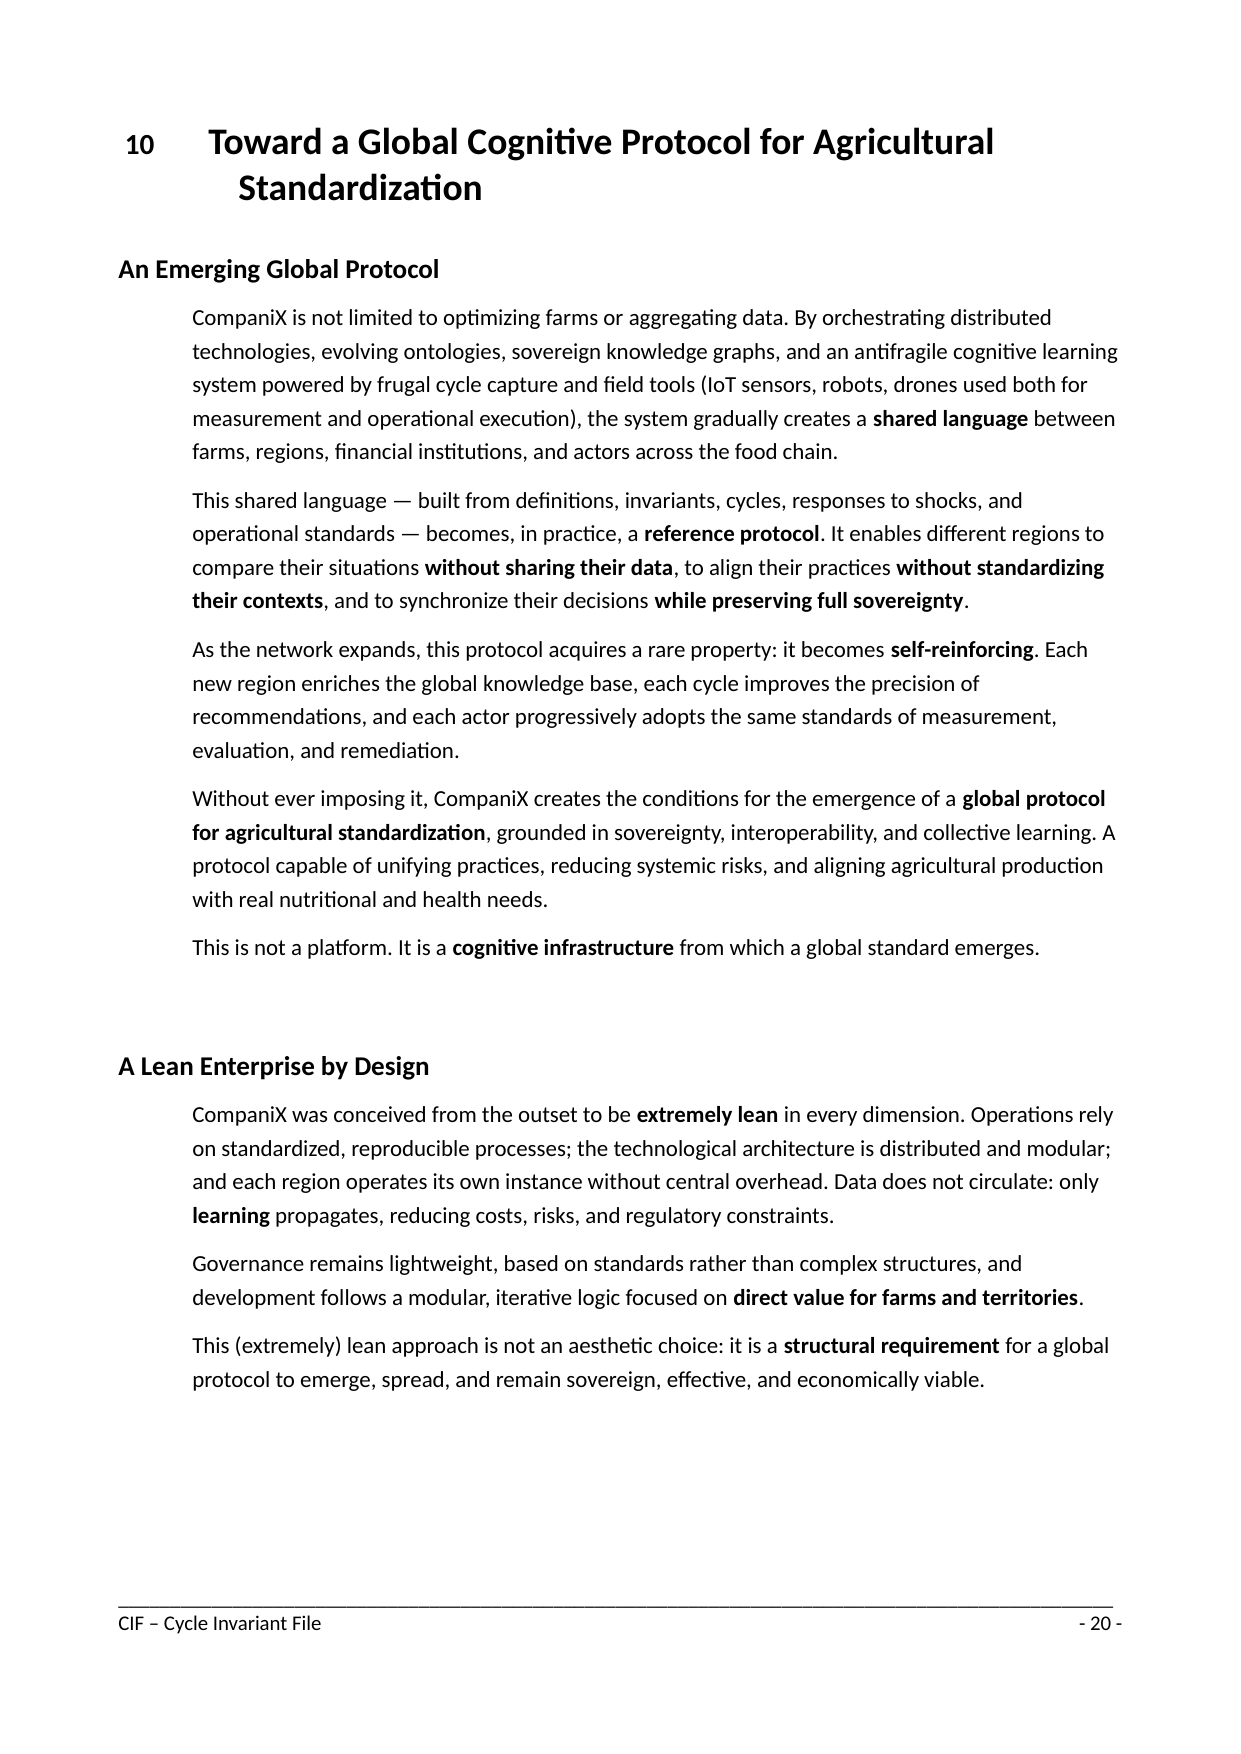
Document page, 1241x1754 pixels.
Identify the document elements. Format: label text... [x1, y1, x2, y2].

text This shared language — built from definitions, invariants, cycles, responses to shocks, and operational standards — becomes, in practice, a reference protocol. It enables different regions to compare their situations without sharing their data, to align their practices without standardizing their contexts, and to synchronize their decisions while preserving full sovereignty. [192, 486, 1122, 615]
text Without ever imposing it, CompaniX creates the conditions for the emergence of a global protocol for agricultural standardization, grounded in sovereignty, interoperability, and collective learning. A protocol capable of unifying practices, reducing systemic risks, and aligning agricultural production with real nutritional and health needs. [192, 784, 1122, 913]
text This is not a platform. It is a cognitive infrastructure from which a global standard emerges. [192, 933, 1122, 962]
subtitle Toward a Global Cognitive Protocol for Agricultural Standardization [118, 118, 1122, 210]
text As the network expands, this protocol acquires a rare property: it becomes self‑reinforcing. Each new region enriches the global knowledge base, each cycle improves the precision of recommendations, and each actor progressively adopts the same standards of measurement, evaluation, and remediation. [192, 635, 1122, 764]
text A Lean Enterprise by Design [118, 1049, 1122, 1082]
text An Emerging Global Protocol [118, 252, 1122, 285]
text CompaniX was conceived from the outset to be extremely lean in every dimension. Operations rely on standardized, reproducible processes; the technological architecture is distributed and modular; and each region operates its own instance without central overhead. Data does not circulate: only learning propagates, reducing costs, risks, and regulatory constraints. [192, 1100, 1122, 1229]
text This (extremely) lean approach is not an aesthetic choice: it is a structural requirement for a global protocol to emerge, spread, and remain sovereign, effective, and economically viable. [192, 1331, 1122, 1393]
text Governance remains lightweight, based on standards rather than complex structures, and development follows a modular, iterative logic focused on direct value for farms and territories. [192, 1249, 1122, 1311]
text CompaniX is not limited to optimizing farms or aggregating data. By orchestrating distributed technologies, evolving ontologies, sovereign knowledge graphs, and an antifragile cognitive learning system powered by frugal cycle capture and field tools (IoT sensors, robots, drones used both for measurement and operational execution), the system gradually creates a shared language between farms, regions, financial institutions, and actors across the food chain. [192, 303, 1122, 466]
